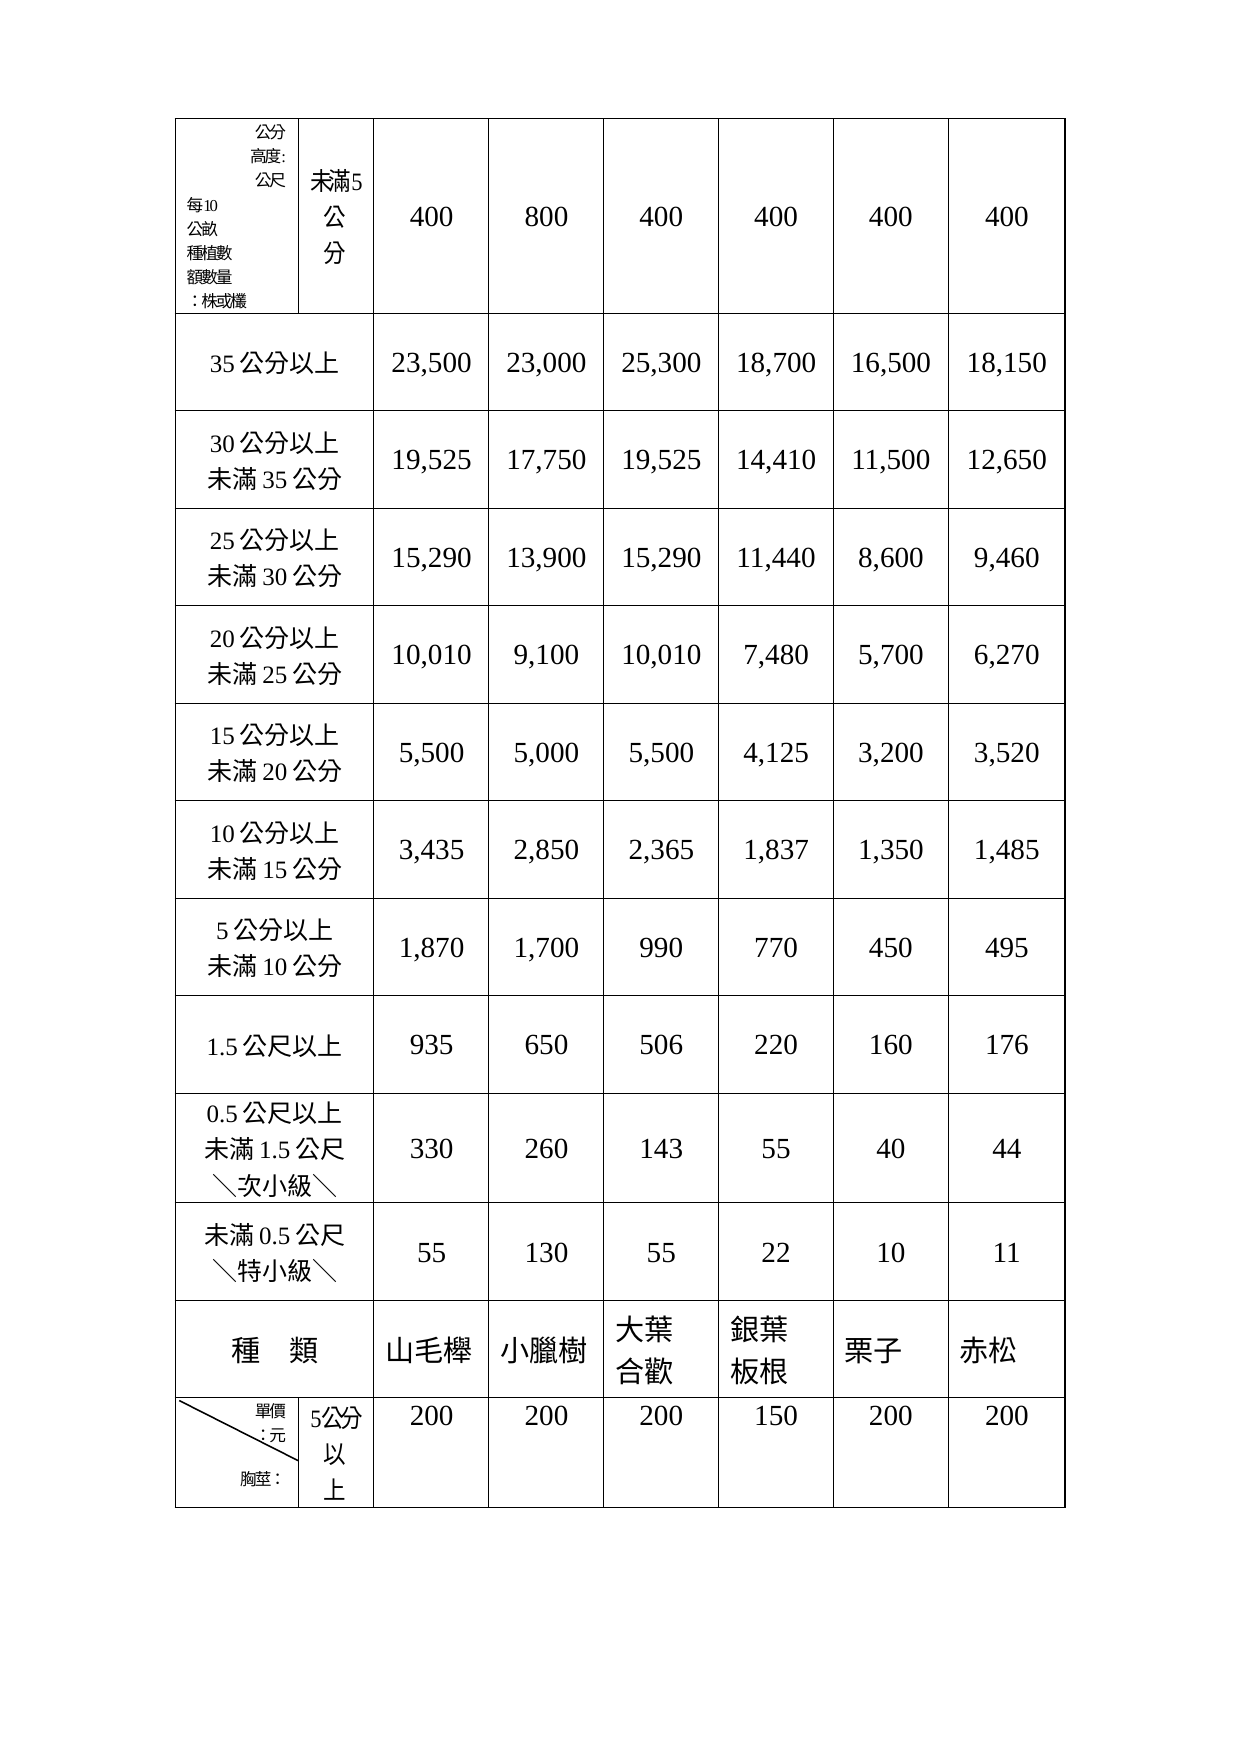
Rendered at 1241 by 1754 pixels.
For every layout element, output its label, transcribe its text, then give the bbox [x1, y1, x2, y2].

table_cell 23,000 [489, 314, 603, 410]
table_cell 25,300 [604, 314, 718, 410]
table_cell 10公分以上 未滿15公分 [176, 801, 373, 897]
table_cell 5,000 [489, 704, 603, 800]
table_cell 400 [604, 119, 718, 312]
table_cell 176 [949, 996, 1064, 1092]
table_cell 5,500 [604, 704, 718, 800]
table_cell 200 [489, 1398, 603, 1507]
table_cell 種 類 [176, 1301, 373, 1397]
table_cell 5公分 以 上 [299, 1398, 373, 1507]
table_cell 9,100 [489, 606, 603, 702]
table_cell 小臘樹 [489, 1301, 603, 1397]
table_cell 未滿5 公 分 [299, 119, 373, 312]
table_cell 公分 高度: 公尺 每10 公畝 種植數 額數量 ：株或欉 [176, 119, 298, 312]
table_cell 20公分以上 未滿25公分 [176, 606, 373, 702]
table_cell 40 [834, 1094, 948, 1202]
table_cell 44 [949, 1094, 1064, 1202]
table_cell 15公分以上 未滿20公分 [176, 704, 373, 800]
table_cell 山毛櫸 [374, 1301, 488, 1397]
table_cell 7,480 [719, 606, 833, 702]
table_cell 400 [949, 119, 1064, 312]
table_cell 1,870 [374, 899, 488, 995]
table_cell 5公分以上 未滿10公分 [176, 899, 373, 995]
table_cell 17,750 [489, 411, 603, 507]
table_cell 200 [374, 1398, 488, 1507]
table_cell 30公分以上 未滿35公分 [176, 411, 373, 507]
table_cell 15,290 [374, 509, 488, 605]
table_cell 14,410 [719, 411, 833, 507]
table_cell 1,350 [834, 801, 948, 897]
table_cell 200 [949, 1398, 1064, 1507]
table_cell 770 [719, 899, 833, 995]
table_cell 1,485 [949, 801, 1064, 897]
table_cell 55 [719, 1094, 833, 1202]
table_cell 11 [949, 1203, 1064, 1300]
table_cell 495 [949, 899, 1064, 995]
table_cell 16,500 [834, 314, 948, 410]
table_cell 400 [719, 119, 833, 312]
table_cell 55 [604, 1203, 718, 1300]
table_cell 800 [489, 119, 603, 312]
table_cell 栗子 [834, 1301, 948, 1397]
table_cell 銀葉 板根 [719, 1301, 833, 1397]
table_cell 130 [489, 1203, 603, 1300]
table_cell 18,150 [949, 314, 1064, 410]
table_cell 400 [834, 119, 948, 312]
table_cell 160 [834, 996, 948, 1092]
table_cell 1,700 [489, 899, 603, 995]
table_cell 3,435 [374, 801, 488, 897]
table_cell 18,700 [719, 314, 833, 410]
table_cell 12,650 [949, 411, 1064, 507]
table_cell 400 [374, 119, 488, 312]
table_cell 220 [719, 996, 833, 1092]
table_cell 260 [489, 1094, 603, 1202]
table_cell 單價 ：元 胸莖： [176, 1398, 298, 1507]
table_cell 35公分以上 [176, 314, 373, 410]
table_cell 5,700 [834, 606, 948, 702]
table_cell 未滿0.5公尺 ＼特小級＼ [176, 1203, 373, 1300]
table_cell 935 [374, 996, 488, 1092]
table_cell 15,290 [604, 509, 718, 605]
table_cell 4,125 [719, 704, 833, 800]
table_cell 1.5公尺以上 [176, 996, 373, 1092]
table_cell 5,500 [374, 704, 488, 800]
table_cell 2,365 [604, 801, 718, 897]
table_cell 143 [604, 1094, 718, 1202]
table_cell 1,837 [719, 801, 833, 897]
table_cell 8,600 [834, 509, 948, 605]
table_cell 650 [489, 996, 603, 1092]
table_cell 2,850 [489, 801, 603, 897]
table_cell 450 [834, 899, 948, 995]
table_cell 赤松 [949, 1301, 1064, 1397]
table_cell 0.5公尺以上 未滿1.5公尺 ＼次小級＼ [176, 1094, 373, 1202]
table_cell 9,460 [949, 509, 1064, 605]
table_cell 11,500 [834, 411, 948, 507]
table_cell 506 [604, 996, 718, 1092]
table_cell 6,270 [949, 606, 1064, 702]
table_cell 990 [604, 899, 718, 995]
table_cell 10 [834, 1203, 948, 1300]
table_cell 150 [719, 1398, 833, 1507]
table_cell 22 [719, 1203, 833, 1300]
table_cell 大葉 合歡 [604, 1301, 718, 1397]
table_cell 19,525 [374, 411, 488, 507]
table_cell 19,525 [604, 411, 718, 507]
table_cell 55 [374, 1203, 488, 1300]
table_cell 10,010 [374, 606, 488, 702]
table_cell 200 [834, 1398, 948, 1507]
table_cell 11,440 [719, 509, 833, 605]
table_cell 200 [604, 1398, 718, 1507]
table_cell 25公分以上 未滿30公分 [176, 509, 373, 605]
table_cell 10,010 [604, 606, 718, 702]
table_cell 13,900 [489, 509, 603, 605]
table_cell 3,200 [834, 704, 948, 800]
table_cell 330 [374, 1094, 488, 1202]
table_cell 3,520 [949, 704, 1064, 800]
table_cell 23,500 [374, 314, 488, 410]
